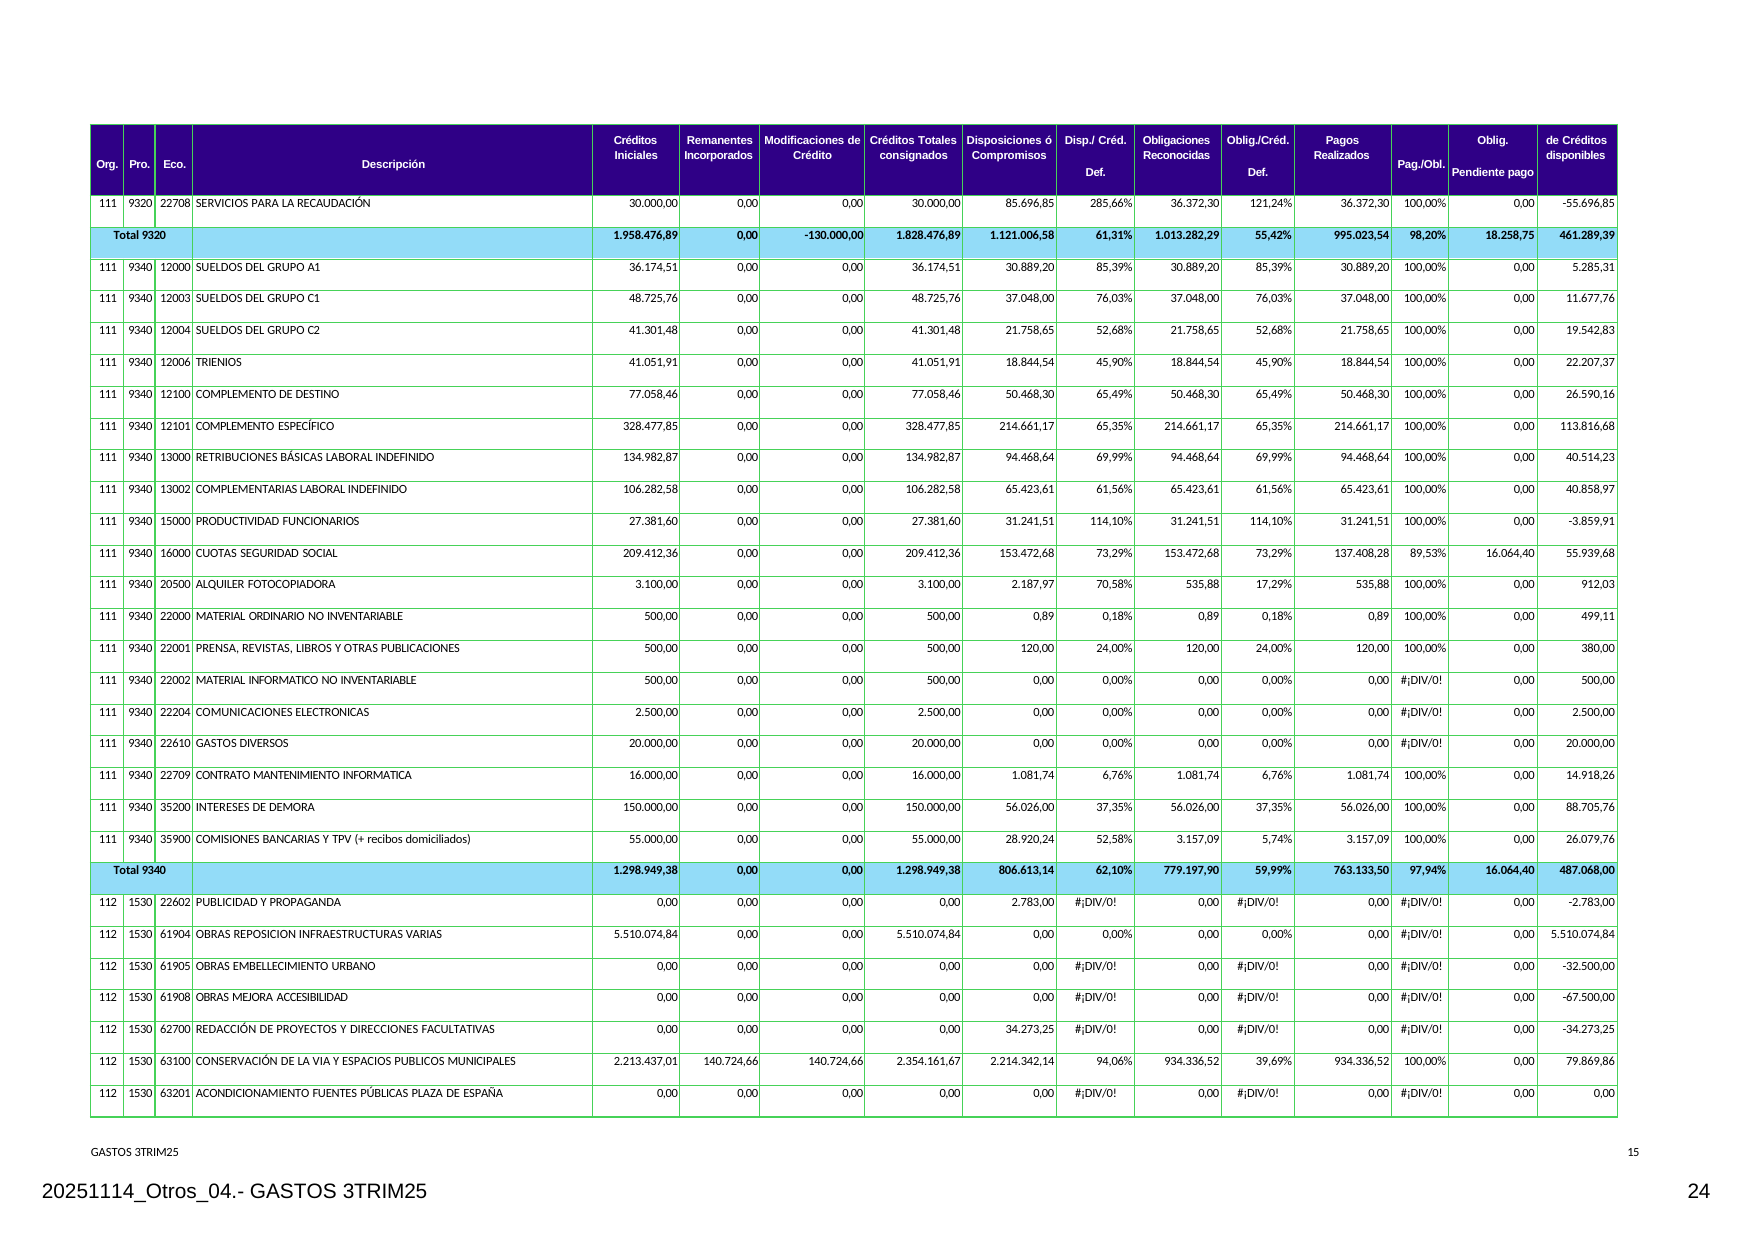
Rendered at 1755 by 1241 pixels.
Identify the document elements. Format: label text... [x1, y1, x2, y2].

table_cell 41.051,91 [865, 355, 962, 386]
table_cell 0,00 [680, 927, 759, 958]
table_cell 112 [91, 1022, 123, 1053]
table_cell -2.783,00 [1538, 895, 1617, 926]
table_cell 0,00 [1295, 705, 1391, 735]
table_cell 37,35% [1057, 800, 1134, 831]
table_cell 111 [91, 419, 123, 449]
table_cell 112 [91, 927, 123, 958]
table_cell PUBLICIDAD Y PROPAGANDA [193, 895, 592, 926]
table_cell 9340 [124, 546, 154, 576]
table_header Eco. [156, 125, 192, 195]
table_cell 120,00 [1135, 641, 1221, 672]
table_cell COMPLEMENTO DE DESTINO [193, 387, 592, 417]
table_cell 806.613,14 [963, 863, 1056, 894]
table_cell 9340 [124, 419, 154, 449]
table_cell PRODUCTIVIDAD FUNCIONARIOS [193, 514, 592, 544]
table_cell 2.187,97 [963, 577, 1056, 608]
table_cell 5.510.074,84 [593, 927, 679, 958]
table_header Créditos Iniciales [593, 125, 679, 195]
table_cell 0,00 [680, 609, 759, 640]
table_cell 1530 [124, 1022, 154, 1053]
table_cell #¡DIV/0! [1057, 1086, 1134, 1116]
table_cell 61,56% [1222, 482, 1294, 513]
table_cell 0,00 [1449, 895, 1537, 926]
table_cell 73,29% [1222, 546, 1294, 576]
table_header Disposiciones ó Compromisos [963, 125, 1056, 195]
table_cell 22709 [156, 768, 192, 799]
table_cell -67.500,00 [1538, 990, 1617, 1021]
table_cell 100,00% [1392, 641, 1448, 672]
table_cell 21.758,65 [963, 323, 1056, 354]
table_header Oblig./Créd. Def. [1222, 125, 1294, 195]
table_cell 69,99% [1057, 450, 1134, 481]
table_cell 214.661,17 [1135, 419, 1221, 449]
table_cell 73,29% [1057, 546, 1134, 576]
table_cell 94.468,64 [1135, 450, 1221, 481]
table_cell 5.510.074,84 [865, 927, 962, 958]
table_cell 62700 [156, 1022, 192, 1053]
table_cell 0,00 [680, 419, 759, 449]
table_cell MATERIAL INFORMATICO NO INVENTARIABLE [193, 673, 592, 703]
table_cell 0,00 [1295, 673, 1391, 703]
table_cell 0,00 [963, 990, 1056, 1021]
table_cell 0,00 [865, 895, 962, 926]
table_cell 1.081,74 [963, 768, 1056, 799]
table_cell 0,00 [760, 768, 864, 799]
table_cell 20.000,00 [1538, 736, 1617, 767]
table_cell 13000 [156, 450, 192, 481]
table_cell #¡DIV/0! [1057, 1022, 1134, 1053]
table_cell 55.000,00 [593, 832, 679, 862]
table_cell 0,00 [760, 673, 864, 703]
table_cell 0,00 [760, 1022, 864, 1053]
table_cell 0,00 [760, 736, 864, 767]
table_cell 37,35% [1222, 800, 1294, 831]
table_cell 0,89 [1295, 609, 1391, 640]
table_cell 0,00 [1135, 927, 1221, 958]
table_cell #¡DIV/0! [1392, 990, 1448, 1021]
table_cell 0,00 [680, 260, 759, 290]
table_cell 111 [91, 323, 123, 354]
table_cell 13002 [156, 482, 192, 513]
table_cell 62,10% [1057, 863, 1134, 894]
table_cell 0,00 [1449, 387, 1537, 417]
table_cell 100,00% [1392, 387, 1448, 417]
table_cell 27.381,60 [593, 514, 679, 544]
table_cell 35900 [156, 832, 192, 862]
table_cell 0,00 [865, 990, 962, 1021]
table_cell 0,00 [1449, 736, 1537, 767]
table_cell 1530 [124, 895, 154, 926]
table_header Créditos Totales consignados [865, 125, 962, 195]
table_cell 100,00% [1392, 355, 1448, 386]
table_cell PRENSA, REVISTAS, LIBROS Y OTRAS PUBLICACIONES [193, 641, 592, 672]
table_cell 0,00 [1135, 736, 1221, 767]
table_cell 15000 [156, 514, 192, 544]
table_cell 500,00 [1538, 673, 1617, 703]
table_cell 12006 [156, 355, 192, 386]
table_cell 0,00 [1135, 895, 1221, 926]
table_cell Total 9320 [91, 228, 192, 258]
table_cell 0,00 [760, 387, 864, 417]
table_cell 0,00 [1449, 260, 1537, 290]
table_cell 50.468,30 [1295, 387, 1391, 417]
table_cell 0,00 [593, 895, 679, 926]
table_cell 76,03% [1057, 291, 1134, 322]
table_cell 9320 [124, 196, 154, 227]
table_cell 0,00 [1449, 419, 1537, 449]
table_header de Créditos disponibles [1538, 125, 1617, 195]
table_cell 0,00 [865, 1086, 962, 1116]
table_cell 55.000,00 [865, 832, 962, 862]
table_cell #¡DIV/0! [1392, 959, 1448, 989]
table_cell 9340 [124, 514, 154, 544]
table_cell 0,00 [1135, 959, 1221, 989]
table_cell 150.000,00 [593, 800, 679, 831]
table_cell #¡DIV/0! [1057, 895, 1134, 926]
table_cell 0,00 [760, 260, 864, 290]
table_cell 24,00% [1057, 641, 1134, 672]
table_cell 85,39% [1222, 260, 1294, 290]
table_cell 120,00 [1295, 641, 1391, 672]
table_cell 9340 [124, 705, 154, 735]
table_cell 52,58% [1057, 832, 1134, 862]
table_cell Total 9340 [91, 863, 192, 894]
table_cell #¡DIV/0! [1392, 895, 1448, 926]
table_cell OBRAS MEJORA ACCESIBILIDAD [193, 990, 592, 1021]
table_cell 100,00% [1392, 832, 1448, 862]
table_cell 9340 [124, 355, 154, 386]
table_cell 0,00 [1449, 196, 1537, 227]
table_cell 0,00 [1135, 1022, 1221, 1053]
table_cell 0,00 [593, 959, 679, 989]
table_cell 12100 [156, 387, 192, 417]
table_cell 0,00 [1449, 577, 1537, 608]
table_cell 9340 [124, 832, 154, 862]
table_cell 14.918,26 [1538, 768, 1617, 799]
table_cell COMISIONES BANCARIAS Y TPV (+ recibos domiciliados) [193, 832, 592, 862]
table_cell 24,00% [1222, 641, 1294, 672]
table_cell 21.758,65 [1295, 323, 1391, 354]
table_cell 0,00 [865, 1022, 962, 1053]
table_cell 63100 [156, 1054, 192, 1085]
table_cell 114,10% [1057, 514, 1134, 544]
table_cell 150.000,00 [865, 800, 962, 831]
table_cell 1.828.476,89 [865, 228, 962, 258]
table_cell 0,00 [1449, 990, 1537, 1021]
table_cell 100,00% [1392, 609, 1448, 640]
table_cell 9340 [124, 641, 154, 672]
table_cell 0,00 [680, 863, 759, 894]
table_cell -32.500,00 [1538, 959, 1617, 989]
table_cell 111 [91, 768, 123, 799]
table_cell 137.408,28 [1295, 546, 1391, 576]
table_cell 120,00 [963, 641, 1056, 672]
table_cell 500,00 [593, 673, 679, 703]
table_cell 2.213.437,01 [593, 1054, 679, 1085]
table_cell 380,00 [1538, 641, 1617, 672]
table_cell 140.724,66 [760, 1054, 864, 1085]
table_header Pro. [124, 125, 154, 195]
table_cell SUELDOS DEL GRUPO C1 [193, 291, 592, 322]
table_cell 0,18% [1057, 609, 1134, 640]
table_cell 88.705,76 [1538, 800, 1617, 831]
table_cell 0,00% [1222, 736, 1294, 767]
table_cell 0,00 [680, 514, 759, 544]
table_cell 45,90% [1222, 355, 1294, 386]
table_cell 22002 [156, 673, 192, 703]
table_cell 112 [91, 1086, 123, 1116]
table_cell 59,99% [1222, 863, 1294, 894]
table_cell 9340 [124, 482, 154, 513]
table_cell 111 [91, 577, 123, 608]
table_cell 61,56% [1057, 482, 1134, 513]
table_header Modificaciones de Crédito [760, 125, 864, 195]
table_cell 0,00% [1057, 705, 1134, 735]
table_cell 21.758,65 [1135, 323, 1221, 354]
table_cell 2.783,00 [963, 895, 1056, 926]
table_cell 0,00 [1449, 705, 1537, 735]
table_cell 535,88 [1295, 577, 1391, 608]
table_cell 18.844,54 [1295, 355, 1391, 386]
table_cell 0,00 [1449, 291, 1537, 322]
table_cell 98,20% [1392, 228, 1448, 258]
table_cell 85,39% [1057, 260, 1134, 290]
table_cell 50.468,30 [1135, 387, 1221, 417]
table_cell REDACCIÓN DE PROYECTOS Y DIRECCIONES FACULTATIVAS [193, 1022, 592, 1053]
table_cell 134.982,87 [593, 450, 679, 481]
table_cell 1.298.949,38 [593, 863, 679, 894]
table_cell 0,00 [680, 355, 759, 386]
table_cell CONSERVACIÓN DE LA VIA Y ESPACIOS PUBLICOS MUNICIPALES [193, 1054, 592, 1085]
table_cell 22708 [156, 196, 192, 227]
table_cell 328.477,85 [593, 419, 679, 449]
table_cell [193, 863, 592, 894]
table_cell CUOTAS SEGURIDAD SOCIAL [193, 546, 592, 576]
table_cell 112 [91, 990, 123, 1021]
table_header Remanentes Incorporados [680, 125, 759, 195]
table_cell 100,00% [1392, 514, 1448, 544]
table_cell 209.412,36 [593, 546, 679, 576]
table_cell 65.423,61 [1135, 482, 1221, 513]
table_cell 112 [91, 895, 123, 926]
table_cell 0,00 [760, 450, 864, 481]
table_cell -3.859,91 [1538, 514, 1617, 544]
table_cell 0,00 [1295, 1086, 1391, 1116]
table_cell 65.423,61 [1295, 482, 1391, 513]
table_cell 0,00 [760, 323, 864, 354]
table_cell 27.381,60 [865, 514, 962, 544]
table_cell COMPLEMENTARIAS LABORAL INDEFINIDO [193, 482, 592, 513]
table_cell 36.372,30 [1135, 196, 1221, 227]
table_cell 16000 [156, 546, 192, 576]
table_cell 3.100,00 [593, 577, 679, 608]
table_cell 16.064,40 [1449, 863, 1537, 894]
table_cell 763.133,50 [1295, 863, 1391, 894]
table_cell 500,00 [865, 673, 962, 703]
table_cell 100,00% [1392, 800, 1448, 831]
table_cell 0,00 [760, 514, 864, 544]
table_cell 37.048,00 [1295, 291, 1391, 322]
table_cell 1530 [124, 959, 154, 989]
table_cell 111 [91, 832, 123, 862]
table_cell 0,00 [1449, 450, 1537, 481]
table_cell 500,00 [593, 609, 679, 640]
table_cell 65,35% [1057, 419, 1134, 449]
table_cell 0,00 [1449, 1086, 1537, 1116]
table_cell 0,00 [760, 546, 864, 576]
table_cell 26.590,16 [1538, 387, 1617, 417]
table_cell GASTOS DIVERSOS [193, 736, 592, 767]
table_cell 41.051,91 [593, 355, 679, 386]
table_cell 0,00 [1449, 482, 1537, 513]
table_cell 45,90% [1057, 355, 1134, 386]
table_cell 1530 [124, 927, 154, 958]
table_cell 114,10% [1222, 514, 1294, 544]
table_cell 0,89 [1135, 609, 1221, 640]
table_cell 111 [91, 514, 123, 544]
table_cell 0,00 [680, 196, 759, 227]
table_cell 39,69% [1222, 1054, 1294, 1085]
table_cell 100,00% [1392, 450, 1448, 481]
table_cell 0,00 [680, 959, 759, 989]
table_cell 0,00 [680, 450, 759, 481]
table_cell 111 [91, 450, 123, 481]
table_cell 111 [91, 196, 123, 227]
table_cell 1.081,74 [1295, 768, 1391, 799]
table_cell 6,76% [1057, 768, 1134, 799]
table_cell 1.081,74 [1135, 768, 1221, 799]
table_header Obligaciones Reconocidas [1135, 125, 1221, 195]
table_cell 3.100,00 [865, 577, 962, 608]
table_cell 111 [91, 609, 123, 640]
table_cell 0,00 [1449, 609, 1537, 640]
table_cell 0,00 [1135, 990, 1221, 1021]
table_cell 0,00% [1057, 673, 1134, 703]
table_cell 61,31% [1057, 228, 1134, 258]
table_cell 89,53% [1392, 546, 1448, 576]
table_cell COMUNICACIONES ELECTRONICAS [193, 705, 592, 735]
table_cell 0,00 [680, 832, 759, 862]
table_cell 0,00 [760, 609, 864, 640]
table_cell 0,00 [1135, 705, 1221, 735]
table_cell 0,00 [1449, 832, 1537, 862]
table_cell 500,00 [593, 641, 679, 672]
table_cell 0,89 [963, 609, 1056, 640]
table_cell 0,00 [593, 990, 679, 1021]
table_cell 97,94% [1392, 863, 1448, 894]
table_cell 0,00 [1295, 1022, 1391, 1053]
table_cell 100,00% [1392, 196, 1448, 227]
table_cell 65,49% [1057, 387, 1134, 417]
table_cell 0,00 [760, 832, 864, 862]
table_cell 0,00 [963, 1086, 1056, 1116]
table_cell 20500 [156, 577, 192, 608]
table_cell 9340 [124, 800, 154, 831]
table_cell 30.889,20 [963, 260, 1056, 290]
table_cell INTERESES DE DEMORA [193, 800, 592, 831]
table_cell 0,00 [760, 291, 864, 322]
table_cell 26.079,76 [1538, 832, 1617, 862]
table_cell 52,68% [1222, 323, 1294, 354]
table_cell 11.677,76 [1538, 291, 1617, 322]
table_cell 22001 [156, 641, 192, 672]
table_cell 0,00% [1057, 736, 1134, 767]
table_cell OBRAS REPOSICION INFRAESTRUCTURAS VARIAS [193, 927, 592, 958]
table_cell 0,00 [1449, 800, 1537, 831]
table_cell 94.468,64 [1295, 450, 1391, 481]
table_cell 328.477,85 [865, 419, 962, 449]
table_cell 36.372,30 [1295, 196, 1391, 227]
table_cell -130.000,00 [760, 228, 864, 258]
table_cell 70,58% [1057, 577, 1134, 608]
table_header Pagos Realizados [1295, 125, 1391, 195]
table_cell 934.336,52 [1135, 1054, 1221, 1085]
table_header Org. [91, 125, 123, 195]
table_cell 0,00 [1449, 1054, 1537, 1085]
table_cell 153.472,68 [1135, 546, 1221, 576]
table_header Descripción [193, 125, 592, 195]
table_cell 0,00% [1057, 927, 1134, 958]
table_cell 0,00 [680, 641, 759, 672]
table_cell 40.858,97 [1538, 482, 1617, 513]
table_cell 12004 [156, 323, 192, 354]
table_cell 41.301,48 [593, 323, 679, 354]
table_cell 34.273,25 [963, 1022, 1056, 1053]
table_cell 500,00 [865, 609, 962, 640]
table_cell 79.869,86 [1538, 1054, 1617, 1085]
table_cell 0,00 [1449, 355, 1537, 386]
table_cell 111 [91, 705, 123, 735]
table_cell 31.241,51 [1295, 514, 1391, 544]
table_cell 100,00% [1392, 768, 1448, 799]
table_cell 0,00 [963, 736, 1056, 767]
table_cell 0,00 [1295, 959, 1391, 989]
table_cell 0,00 [680, 482, 759, 513]
table_cell 20.000,00 [593, 736, 679, 767]
table_cell 61904 [156, 927, 192, 958]
table_cell 0,00 [680, 291, 759, 322]
table_cell 3.157,09 [1135, 832, 1221, 862]
table_cell 0,00 [963, 927, 1056, 958]
table_cell 0,00 [680, 546, 759, 576]
table_cell 111 [91, 800, 123, 831]
table_cell 9340 [124, 260, 154, 290]
table_cell 0,00 [963, 959, 1056, 989]
table_cell #¡DIV/0! [1222, 959, 1294, 989]
table_cell 0,00 [593, 1086, 679, 1116]
table_cell 111 [91, 482, 123, 513]
table_cell 94,06% [1057, 1054, 1134, 1085]
table_cell 111 [91, 641, 123, 672]
table_cell 37.048,00 [963, 291, 1056, 322]
table_cell 0,00 [865, 959, 962, 989]
table_cell 0,00 [760, 482, 864, 513]
table_cell 0,00 [1295, 895, 1391, 926]
table_cell 0,00 [1449, 1022, 1537, 1053]
table_cell 499,11 [1538, 609, 1617, 640]
table_cell 0,00 [963, 705, 1056, 735]
table_cell 9340 [124, 609, 154, 640]
table_cell 111 [91, 355, 123, 386]
table_cell 0,00 [680, 323, 759, 354]
table_cell 0,00 [1538, 1086, 1617, 1116]
table_cell 0,00 [1449, 641, 1537, 672]
table_cell 0,00% [1222, 673, 1294, 703]
table_cell 31.241,51 [963, 514, 1056, 544]
table_cell 6,76% [1222, 768, 1294, 799]
table_cell [193, 228, 592, 258]
table_cell 100,00% [1392, 1054, 1448, 1085]
table_cell 0,00 [680, 705, 759, 735]
table_cell 0,00 [760, 419, 864, 449]
table_header Oblig. Pendiente pago [1449, 125, 1537, 195]
table_cell 30.889,20 [1295, 260, 1391, 290]
table_cell -34.273,25 [1538, 1022, 1617, 1053]
table_cell 111 [91, 387, 123, 417]
table_cell 76,03% [1222, 291, 1294, 322]
table_cell 0,00 [680, 387, 759, 417]
table_cell 0,00 [1449, 323, 1537, 354]
table_cell #¡DIV/0! [1222, 1022, 1294, 1053]
table_cell 1530 [124, 1086, 154, 1116]
table_cell 2.500,00 [865, 705, 962, 735]
table_cell 0,00 [1295, 990, 1391, 1021]
table_cell 0,18% [1222, 609, 1294, 640]
table_cell 65.423,61 [963, 482, 1056, 513]
table_cell 0,00 [1449, 768, 1537, 799]
table_cell 934.336,52 [1295, 1054, 1391, 1085]
table_cell 9340 [124, 291, 154, 322]
table_cell 0,00 [1295, 736, 1391, 767]
table_cell 12000 [156, 260, 192, 290]
table_cell 55,42% [1222, 228, 1294, 258]
table_cell 30.000,00 [865, 196, 962, 227]
table_cell 779.197,90 [1135, 863, 1221, 894]
table_cell 1530 [124, 1054, 154, 1085]
table_cell 0,00 [1449, 927, 1537, 958]
table_cell 16.064,40 [1449, 546, 1537, 576]
table_cell 56.026,00 [963, 800, 1056, 831]
table_cell #¡DIV/0! [1222, 990, 1294, 1021]
table_cell 535,88 [1135, 577, 1221, 608]
table_cell 111 [91, 736, 123, 767]
table_cell 0,00 [760, 705, 864, 735]
table_cell 9340 [124, 673, 154, 703]
table_cell 77.058,46 [865, 387, 962, 417]
table_cell 111 [91, 673, 123, 703]
table_cell 111 [91, 291, 123, 322]
table_cell SERVICIOS PARA LA RECAUDACIÓN [193, 196, 592, 227]
table_cell ACONDICIONAMIENTO FUENTES PÚBLICAS PLAZA DE ESPAÑA [193, 1086, 592, 1116]
table_cell 487.068,00 [1538, 863, 1617, 894]
table_cell 214.661,17 [963, 419, 1056, 449]
table_cell #¡DIV/0! [1392, 736, 1448, 767]
table_cell 22610 [156, 736, 192, 767]
table_cell 52,68% [1057, 323, 1134, 354]
table_header Disp./ Créd. Def. [1057, 125, 1134, 195]
table_cell 0,00 [1295, 927, 1391, 958]
table_cell #¡DIV/0! [1057, 959, 1134, 989]
table_cell 134.982,87 [865, 450, 962, 481]
table_cell 63201 [156, 1086, 192, 1116]
table_cell 500,00 [865, 641, 962, 672]
table_cell MATERIAL ORDINARIO NO INVENTARIABLE [193, 609, 592, 640]
table_cell 65,49% [1222, 387, 1294, 417]
table_cell 2.500,00 [1538, 705, 1617, 735]
table_cell 112 [91, 1054, 123, 1085]
table_cell TRIENIOS [193, 355, 592, 386]
table_cell 111 [91, 260, 123, 290]
table_cell 0,00 [1449, 514, 1537, 544]
table_cell 40.514,23 [1538, 450, 1617, 481]
table_cell 112 [91, 959, 123, 989]
table_cell 100,00% [1392, 482, 1448, 513]
table_cell #¡DIV/0! [1392, 1022, 1448, 1053]
table_cell 22.207,37 [1538, 355, 1617, 386]
table_cell 31.241,51 [1135, 514, 1221, 544]
table_cell 0,00 [1135, 673, 1221, 703]
table_cell 9340 [124, 323, 154, 354]
table_cell 17,29% [1222, 577, 1294, 608]
table_cell 65,35% [1222, 419, 1294, 449]
table_cell 113.816,68 [1538, 419, 1617, 449]
table_cell 100,00% [1392, 291, 1448, 322]
table_cell 0,00 [680, 800, 759, 831]
table_cell 22000 [156, 609, 192, 640]
table_cell 2.214.342,14 [963, 1054, 1056, 1085]
table_cell 9340 [124, 387, 154, 417]
table_cell 995.023,54 [1295, 228, 1391, 258]
table_cell 0,00% [1222, 705, 1294, 735]
table_cell #¡DIV/0! [1057, 990, 1134, 1021]
table_cell #¡DIV/0! [1222, 895, 1294, 926]
table_cell 61908 [156, 990, 192, 1021]
table_cell 140.724,66 [680, 1054, 759, 1085]
table_cell 0,00 [760, 641, 864, 672]
table_cell 28.920,24 [963, 832, 1056, 862]
table_cell 2.500,00 [593, 705, 679, 735]
table_cell #¡DIV/0! [1392, 705, 1448, 735]
table_cell 22602 [156, 895, 192, 926]
table_cell 1.298.949,38 [865, 863, 962, 894]
table_cell 36.174,51 [865, 260, 962, 290]
table_cell 16.000,00 [865, 768, 962, 799]
table_cell 50.468,30 [963, 387, 1056, 417]
table_cell 912,03 [1538, 577, 1617, 608]
table_cell 18.844,54 [1135, 355, 1221, 386]
table_cell #¡DIV/0! [1392, 673, 1448, 703]
table_cell 1.121.006,58 [963, 228, 1056, 258]
table_cell 94.468,64 [963, 450, 1056, 481]
table_cell 153.472,68 [963, 546, 1056, 576]
table_cell 100,00% [1392, 260, 1448, 290]
table_cell CONTRATO MANTENIMIENTO INFORMATICA [193, 768, 592, 799]
table_cell 37.048,00 [1135, 291, 1221, 322]
table_cell 0,00 [760, 959, 864, 989]
table_cell 61905 [156, 959, 192, 989]
table_cell 55.939,68 [1538, 546, 1617, 576]
table_cell 12003 [156, 291, 192, 322]
table_cell 5,74% [1222, 832, 1294, 862]
table_cell 0,00 [760, 895, 864, 926]
table_cell 5.510.074,84 [1538, 927, 1617, 958]
table_cell 0,00 [680, 736, 759, 767]
table_cell 1.013.282,29 [1135, 228, 1221, 258]
table_cell 3.157,09 [1295, 832, 1391, 862]
table_cell 0,00 [760, 927, 864, 958]
table_cell 111 [91, 546, 123, 576]
table_cell OBRAS EMBELLECIMIENTO URBANO [193, 959, 592, 989]
table_cell #¡DIV/0! [1392, 927, 1448, 958]
table_cell SUELDOS DEL GRUPO A1 [193, 260, 592, 290]
table_cell 0,00 [963, 673, 1056, 703]
table_cell 18.258,75 [1449, 228, 1537, 258]
table_cell 30.000,00 [593, 196, 679, 227]
table_cell 48.725,76 [593, 291, 679, 322]
table_cell 9340 [124, 736, 154, 767]
table_cell #¡DIV/0! [1222, 1086, 1294, 1116]
table_cell 100,00% [1392, 577, 1448, 608]
table_cell 18.844,54 [963, 355, 1056, 386]
table_cell ALQUILER FOTOCOPIADORA [193, 577, 592, 608]
table_cell 285,66% [1057, 196, 1134, 227]
table_cell 0,00 [1135, 1086, 1221, 1116]
table_cell #¡DIV/0! [1392, 1086, 1448, 1116]
table_cell 1.958.476,89 [593, 228, 679, 258]
table_cell 41.301,48 [865, 323, 962, 354]
table_cell 16.000,00 [593, 768, 679, 799]
table_cell 0,00 [760, 355, 864, 386]
table_cell 0,00 [593, 1022, 679, 1053]
table_cell 106.282,58 [593, 482, 679, 513]
table_cell 0,00 [680, 1086, 759, 1116]
table_cell COMPLEMENTO ESPECÍFICO [193, 419, 592, 449]
table_cell 9340 [124, 768, 154, 799]
table_header Pag./Obl. [1392, 125, 1448, 195]
table_cell 0,00 [760, 196, 864, 227]
table_cell 0,00 [680, 1022, 759, 1053]
table_cell 0,00 [680, 228, 759, 258]
table_cell 0,00 [680, 990, 759, 1021]
table_cell 69,99% [1222, 450, 1294, 481]
table_cell 77.058,46 [593, 387, 679, 417]
table_cell 0,00 [760, 990, 864, 1021]
table_cell 56.026,00 [1135, 800, 1221, 831]
table_cell 1530 [124, 990, 154, 1021]
table_cell -55.696,85 [1538, 196, 1617, 227]
table_cell 35200 [156, 800, 192, 831]
table_cell 0,00 [680, 577, 759, 608]
table_cell 12101 [156, 419, 192, 449]
table_cell 0,00 [1449, 959, 1537, 989]
table_cell 209.412,36 [865, 546, 962, 576]
table_cell 461.289,39 [1538, 228, 1617, 258]
table_cell 0,00 [680, 673, 759, 703]
table_cell 0,00 [680, 768, 759, 799]
table_cell 100,00% [1392, 323, 1448, 354]
table_cell 0,00% [1222, 927, 1294, 958]
table_cell 214.661,17 [1295, 419, 1391, 449]
table_cell 0,00 [1449, 673, 1537, 703]
table_cell 0,00 [760, 863, 864, 894]
table_cell 0,00 [680, 895, 759, 926]
table_cell 0,00 [760, 1086, 864, 1116]
table_cell 19.542,83 [1538, 323, 1617, 354]
table_cell 22204 [156, 705, 192, 735]
table_cell 121,24% [1222, 196, 1294, 227]
table_cell 30.889,20 [1135, 260, 1221, 290]
table_cell 106.282,58 [865, 482, 962, 513]
table_cell 85.696,85 [963, 196, 1056, 227]
table_cell 0,00 [760, 800, 864, 831]
table_cell 48.725,76 [865, 291, 962, 322]
table_cell 2.354.161,67 [865, 1054, 962, 1085]
table_cell 9340 [124, 577, 154, 608]
table_cell 5.285,31 [1538, 260, 1617, 290]
table_cell 9340 [124, 450, 154, 481]
table_cell 20.000,00 [865, 736, 962, 767]
table_cell RETRIBUCIONES BÁSICAS LABORAL INDEFINIDO [193, 450, 592, 481]
table_cell 100,00% [1392, 419, 1448, 449]
table_cell SUELDOS DEL GRUPO C2 [193, 323, 592, 354]
table_cell 36.174,51 [593, 260, 679, 290]
table_cell 56.026,00 [1295, 800, 1391, 831]
table_cell 0,00 [760, 577, 864, 608]
